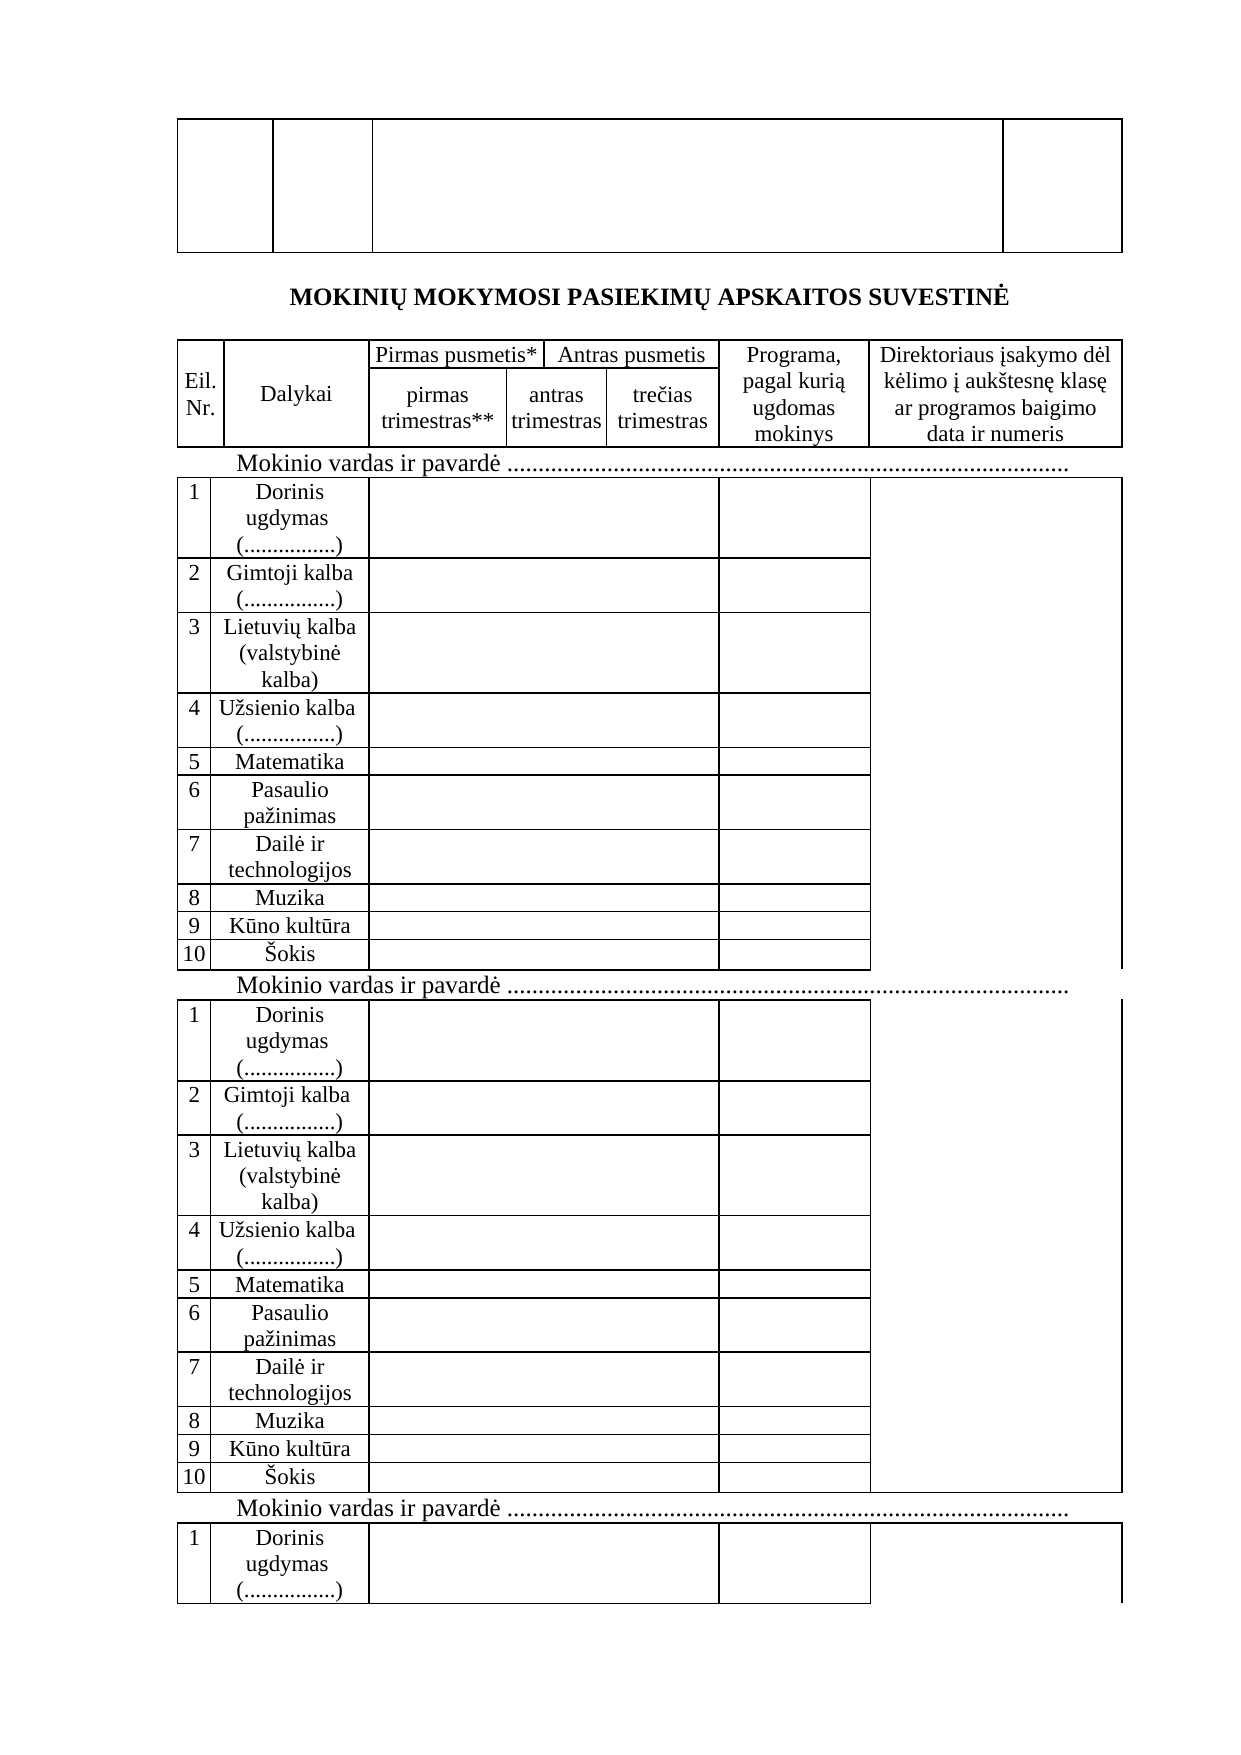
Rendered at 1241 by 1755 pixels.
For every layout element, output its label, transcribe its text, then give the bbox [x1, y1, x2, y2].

table_cell 3 [178, 1136, 210, 1215]
table_header [720, 1001, 870, 1080]
table_header Dalykai [225, 341, 368, 446]
table_cell [720, 694, 870, 746]
table_cell [370, 940, 718, 969]
table_cell 2 [178, 559, 210, 611]
table_header Programa, pagal kurią ugdomas mokinys [720, 341, 868, 446]
table_cell Lietuvių kalba (valstybinė kalba) [211, 613, 368, 692]
table_header [370, 478, 718, 557]
table_cell [370, 1435, 718, 1461]
text MOKINIŲ MOKYMOSI PASIEKIMŲ APSKAITOS SUVESTINĖ [177, 282, 1122, 311]
table_cell [370, 748, 718, 774]
table_cell [720, 1435, 870, 1461]
table_cell 6 [178, 776, 210, 828]
table_cell [373, 120, 1002, 251]
table_cell 3 [178, 613, 210, 692]
table_cell Muzika [211, 885, 368, 911]
table_cell 10 [178, 1463, 210, 1492]
table_header Dorinis ugdymas (................) [211, 1001, 368, 1080]
table_cell Lietuvių kalba (valstybinė kalba) [211, 1136, 368, 1215]
table_cell [370, 1136, 718, 1215]
table_header [370, 1524, 718, 1603]
table_cell Šokis [211, 940, 368, 969]
table_header Dorinis ugdymas (................) [211, 1524, 368, 1603]
table_cell Dailė ir technologijos [211, 830, 368, 883]
table_cell 10 [178, 940, 210, 969]
table_cell 8 [178, 1407, 210, 1433]
table_cell Užsienio kalba (................) [211, 694, 368, 746]
table_cell [720, 776, 870, 828]
table_cell [370, 694, 718, 746]
table_cell [720, 1353, 870, 1406]
table_cell [720, 912, 870, 939]
table_cell Pasaulio pažinimas [211, 1299, 368, 1351]
table_cell 4 [178, 1216, 210, 1269]
table_cell [720, 830, 870, 883]
table_cell [370, 1353, 718, 1406]
table_header Antras pusmetis [545, 341, 718, 367]
table_cell [370, 912, 718, 939]
table_cell Gimtoji kalba (................) [211, 559, 368, 611]
table_cell [720, 1463, 870, 1492]
table_cell [720, 1271, 870, 1297]
table_cell Užsienio kalba (................) [211, 1216, 368, 1269]
table_header 1 [178, 478, 210, 557]
table_cell [720, 613, 870, 692]
table_cell 2 [178, 1082, 210, 1134]
text Mokinio vardas ir pavardė .......................................................................................... [177, 971, 1122, 999]
table_cell [720, 1216, 870, 1269]
table_cell pirmas trimestras** [370, 369, 506, 446]
table_cell antras trimestras [507, 369, 606, 446]
table_cell Šokis [211, 1463, 368, 1492]
table_cell Kūno kultūra [211, 912, 368, 939]
table_cell 8 [178, 885, 210, 911]
table_cell Matematika [211, 748, 368, 774]
table_cell [720, 1082, 870, 1134]
table_header Dorinis ugdymas (................) [211, 478, 368, 557]
table_cell 9 [178, 912, 210, 939]
table_cell 7 [178, 830, 210, 883]
table_cell [370, 885, 718, 911]
text Mokinio vardas ir pavardė .......................................................................................... [177, 1493, 1122, 1522]
table_cell 5 [178, 1271, 210, 1297]
table_cell [720, 748, 870, 774]
table_cell 4 [178, 694, 210, 746]
table_cell Gimtoji kalba (................) [211, 1082, 368, 1134]
table_cell [1004, 120, 1121, 251]
table_header Pirmas pusmetis* [370, 341, 543, 367]
table_header [720, 478, 870, 557]
table_cell [370, 1082, 718, 1134]
table_cell trečias trimestras [607, 369, 718, 446]
table_cell [370, 1216, 718, 1269]
text Mokinio vardas ir pavardė .......................................................................................... [177, 448, 1122, 477]
table_cell [370, 776, 718, 828]
table_header [370, 1001, 718, 1080]
table_cell [720, 1299, 870, 1351]
table_cell [370, 613, 718, 692]
table_header [871, 999, 1121, 1492]
table_cell [370, 1299, 718, 1351]
table_header [871, 478, 1121, 969]
table_cell Pasaulio pažinimas [211, 776, 368, 828]
table_header [720, 1524, 870, 1603]
table_header Eil. Nr. [178, 341, 223, 446]
table_cell [178, 120, 272, 251]
table_cell 5 [178, 748, 210, 774]
table_cell [370, 559, 718, 611]
table_cell [720, 559, 870, 611]
table_header 1 [178, 1524, 210, 1603]
table_header 1 [178, 1001, 210, 1080]
table_cell [370, 830, 718, 883]
table_header Direktoriaus įsakymo dėl kėlimo į aukštesnę klasę ar programos baigimo data ir numeris [870, 341, 1121, 446]
table_cell [720, 1136, 870, 1215]
table_cell [370, 1463, 718, 1492]
table_cell Kūno kultūra [211, 1435, 368, 1461]
table_cell [274, 120, 372, 251]
table_cell [720, 885, 870, 911]
table_cell [370, 1271, 718, 1297]
table_cell Matematika [211, 1271, 368, 1297]
table_cell Muzika [211, 1407, 368, 1433]
table_header [871, 1524, 1121, 1603]
table_cell Dailė ir technologijos [211, 1353, 368, 1406]
table_cell [370, 1407, 718, 1433]
table_cell 9 [178, 1435, 210, 1461]
table_cell 7 [178, 1353, 210, 1406]
table_cell [720, 940, 870, 969]
table_cell [720, 1407, 870, 1433]
table_cell 6 [178, 1299, 210, 1351]
